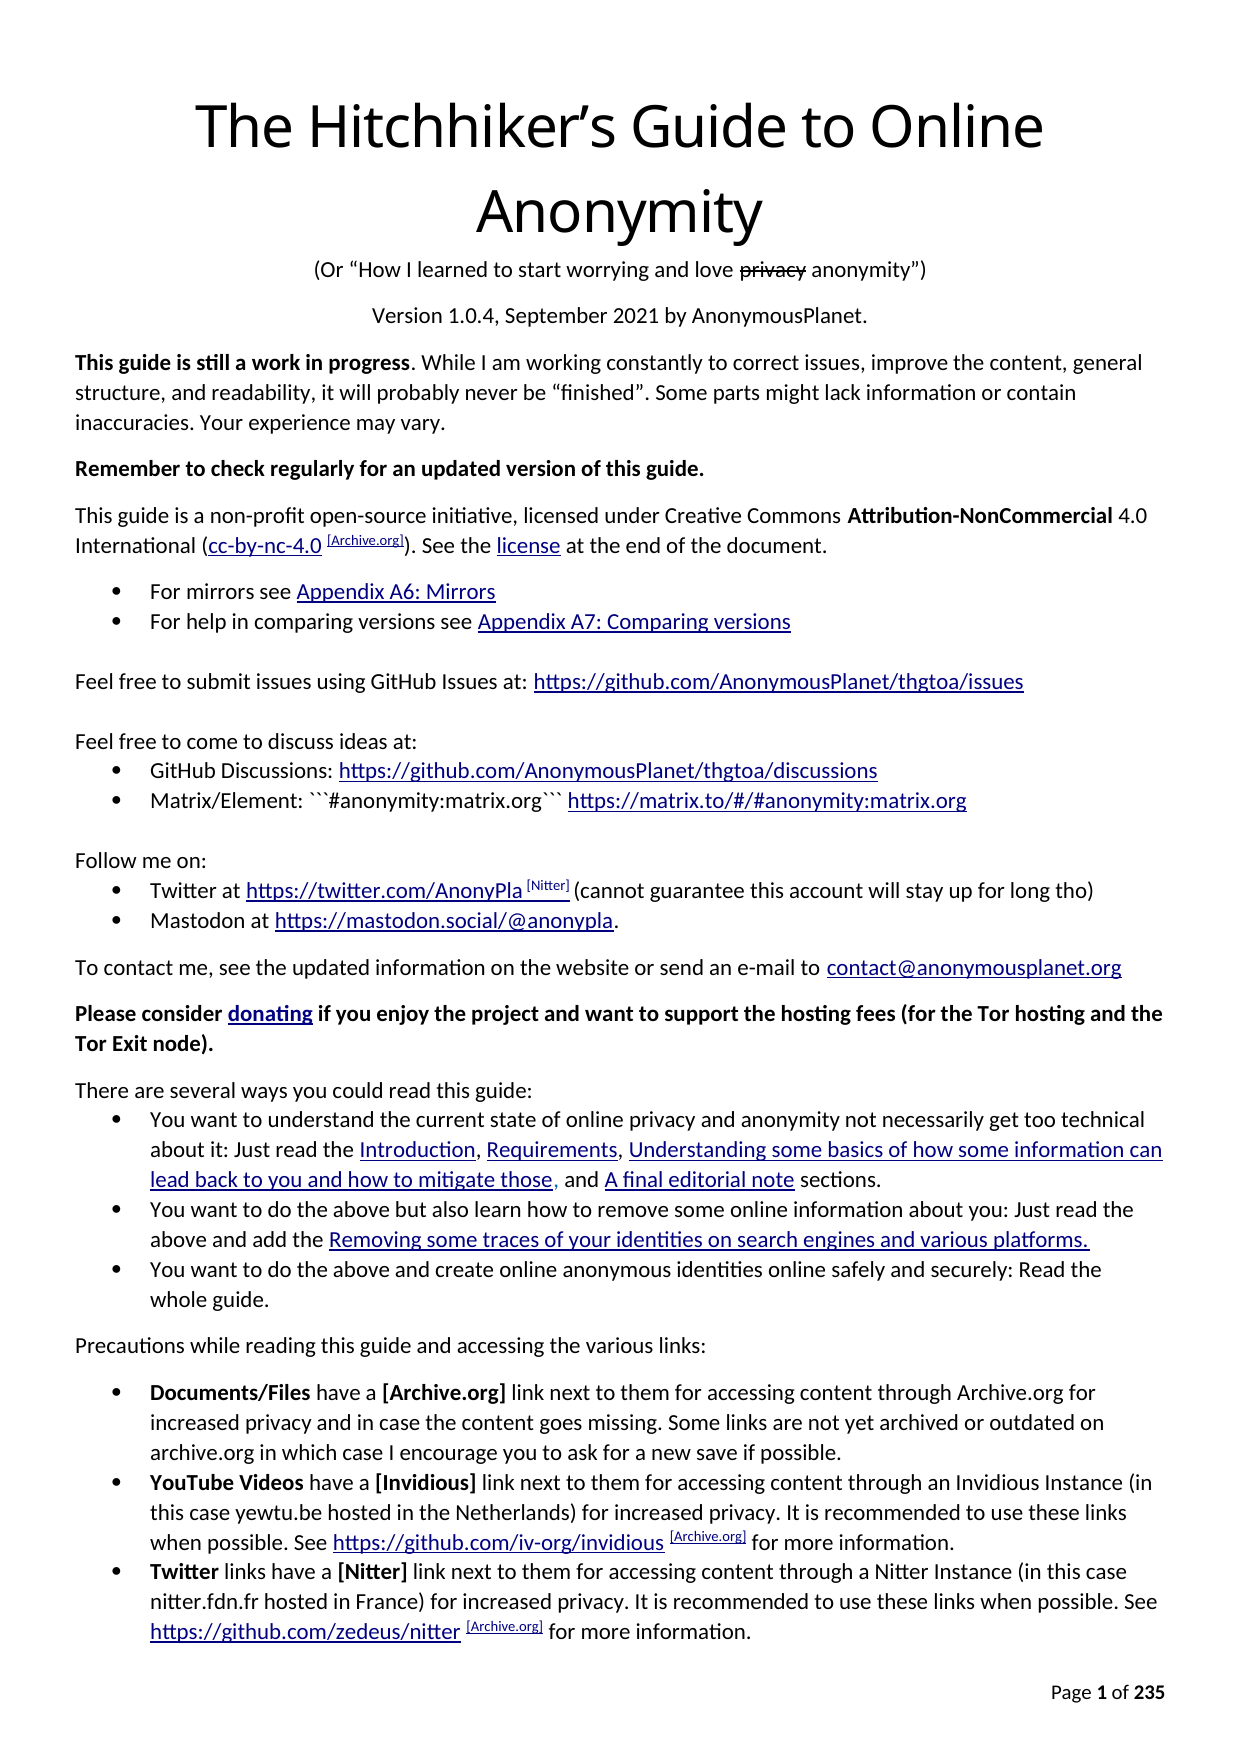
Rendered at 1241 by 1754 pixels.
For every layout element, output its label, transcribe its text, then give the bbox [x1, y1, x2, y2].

list For help in comparing versions see Appendix A7: Comparing versions [112, 607, 1165, 635]
text Feel free to submit issues using GitHub Issues at: https://github.com/AnonymousPlanet/thgtoa/issues [75, 667, 1165, 695]
text Feel free to come to discuss ideas at: [75, 727, 1165, 755]
text To contact me, see the updated information on the website or send an e-mail to contact@anonymousplanet.org [75, 953, 1165, 981]
title The Hitchhiker’s Guide to Online Anonymity [75, 85, 1165, 249]
list You want to do the above and create online anonymous identities online safely and securely: Read the whole guide. [112, 1255, 1165, 1313]
list Mastodon at https://mastodon.social/@anonypla. [112, 906, 1165, 934]
text This guide is a non-profit open-source initiative, licensed under Creative Commons Attribution-NonCommercial 4.0 International (cc-by-nc-4.0 [Archive.org]). See the license at the end of the document. [75, 501, 1165, 559]
text Follow me on: [75, 846, 1165, 874]
list Documents/Files have a [Archive.org] link next to them for accessing content through Archive.org for increased privacy and in case the content goes missing. Some links are not yet archived or outdated on archive.org in which case I encourage you to ask for a new save if possible. [112, 1378, 1165, 1466]
list For mirrors see Appendix A6: Mirrors [112, 577, 1165, 605]
text There are several ways you could read this guide: [75, 1076, 1165, 1104]
text Remember to check regularly for an updated version of this guide. [75, 454, 1165, 482]
list YouTube Videos have a [Invidious] link next to them for accessing content through an Invidious Instance (in this case yewtu.be hosted in the Netherlands) for increased privacy. It is recommended to use these links when possible. See https://github.com/iv-org/invidious [Archive.org] for more information. [112, 1468, 1165, 1556]
text (Or “How I learned to start worrying and love privacy anonymity”) [75, 255, 1165, 283]
list Matrix/Element: ```#anonymity:matrix.org``` https://matrix.to/#/#anonymity:matrix.org [112, 787, 1165, 814]
list Twitter at https://twitter.com/AnonyPla [Nitter] (cannot guarantee this account will stay up for long tho) [112, 876, 1165, 904]
text Version 1.0.4, September 2021 by AnonymousPlanet. [75, 301, 1165, 329]
list You want to do the above but also learn how to remove some online information about you: Just read the above and add the Removing some traces of your identities on search engines and various platforms. [112, 1195, 1165, 1253]
text Precautions while reading this guide and accessing the various links: [75, 1332, 1165, 1359]
list Twitter links have a [Nitter] link next to them for accessing content through a Nitter Instance (in this case nitter.fdn.fr hosted in France) for increased privacy. It is recommended to use these links when possible. See https://github.com/zedeus/nitter [Archive.org] for more information. [112, 1557, 1165, 1645]
list You want to understand the current state of online privacy and anonymity not necessarily get too technical about it: Just read the Introduction, Requirements, Understanding some basics of how some information can lead back to you and how to mitigate those, and A final editorial note sections. [112, 1106, 1165, 1193]
list GitHub Discussions: https://github.com/AnonymousPlanet/thgtoa/discussions [112, 757, 1165, 785]
text This guide is still a work in progress. While I am working constantly to correct issues, improve the content, general structure, and readability, it will probably never be “finished”. Some parts might lack information or contain inaccuracies. Your experience may vary. [75, 348, 1165, 436]
text Please consider donating if you enjoy the project and want to support the hosting fees (for the Tor hosting and the Tor Exit node). [75, 999, 1165, 1057]
